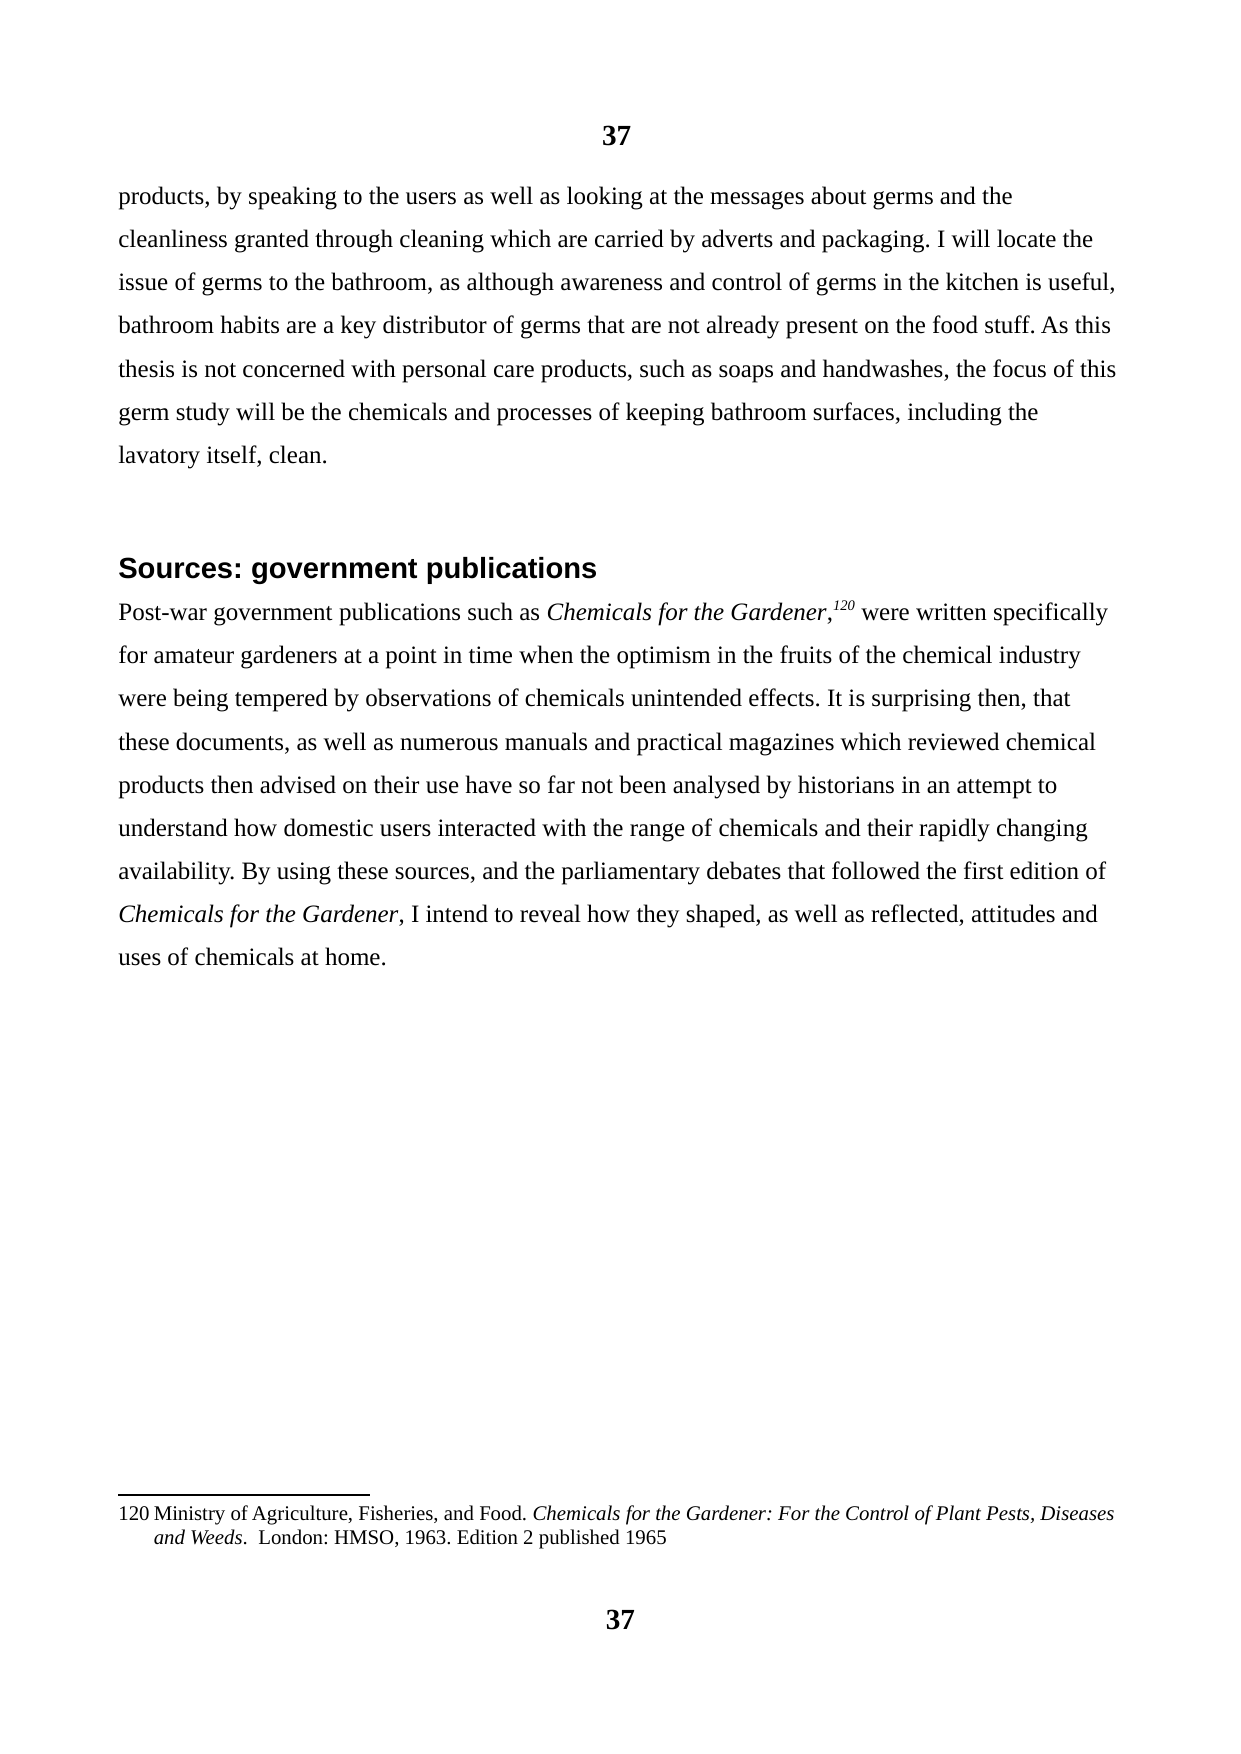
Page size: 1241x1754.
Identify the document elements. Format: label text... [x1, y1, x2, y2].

subtitle Sources: government publications [118, 551, 1122, 585]
text Ministry of Agriculture, Fisheries, and Food. Chemicals for the Gardener: For the Control of Plant Pests, Diseases and Weeds. London: HMSO, 1963. Edition 2 published 1965 [118, 1501, 1122, 1549]
text Post-war government publications such as Chemicals for the Gardener, were written specifically for amateur gardeners at a point in time when the optimism in the fruits of the chemical industry were being tempered by observations of chemicals unintended effects. It is surprising then, that these documents, as well as numerous manuals and practical magazines which reviewed chemical products then advised on their use have so far not been analysed by historians in an attempt to understand how domestic users interacted with the range of chemicals and their rapidly changing availability. By using these sources, and the parliamentary debates that followed the first edition of Chemicals for the Gardener, I intend to reveal how they shaped, as well as reflected, attitudes and uses of chemicals at home. [118, 597, 1122, 971]
text products, by speaking to the users as well as looking at the messages about germs and the cleanliness granted through cleaning which are carried by adverts and packaging. I will locate the issue of germs to the bathroom, as although awareness and control of germs in the kitchen is useful, bathroom habits are a key distributor of germs that are not already present on the food stuff. As this thesis is not concerned with personal care products, such as soaps and handwashes, the focus of this germ study will be the chemicals and processes of keeping bathroom surfaces, including the lavatory itself, clean. [118, 181, 1122, 469]
